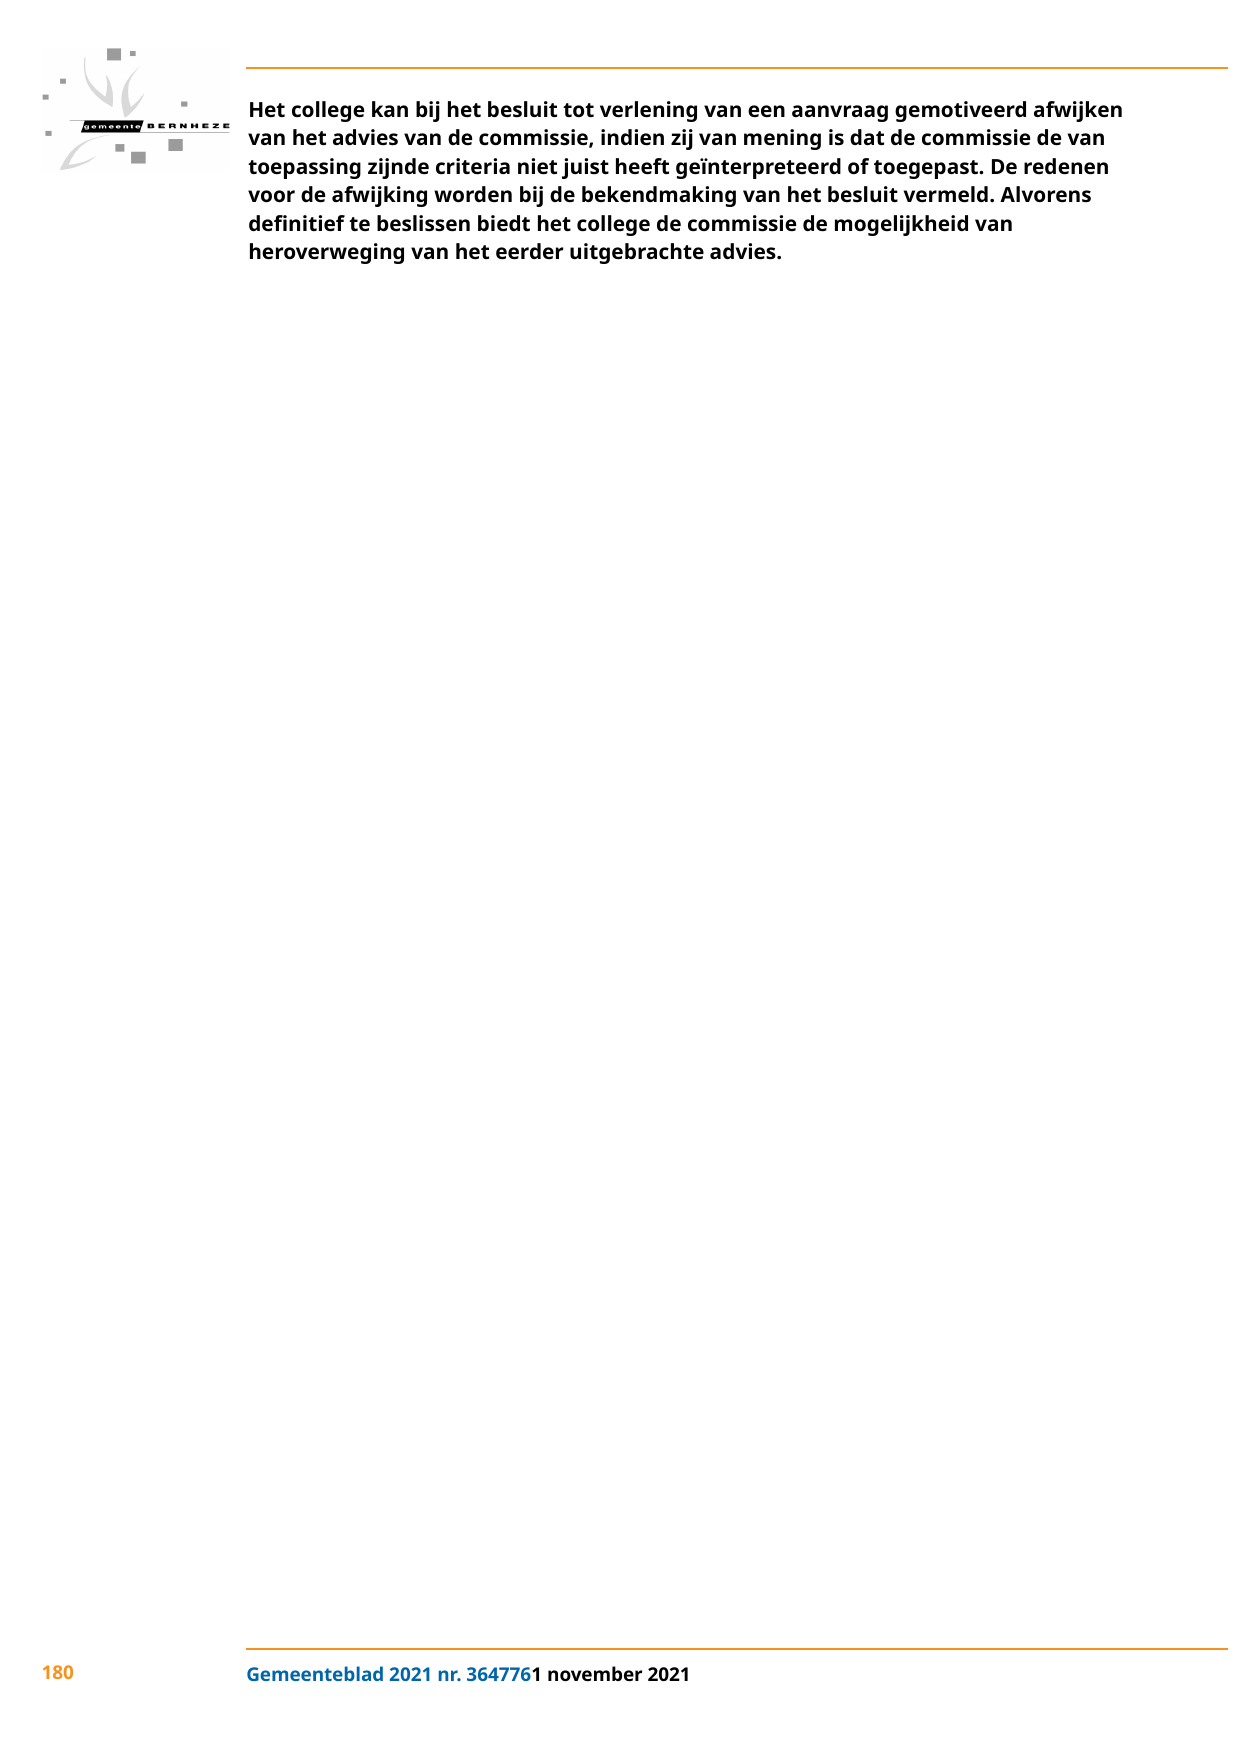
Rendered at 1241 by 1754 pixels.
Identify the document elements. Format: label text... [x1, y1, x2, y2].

picture [41, 47, 231, 172]
text Het college kan bij het besluit tot verlening van een aanvraag gemotiveerd afwijken van het advies van de commissie, indien zij van mening is dat de commissie de van toepassing zijnde criteria niet juist heeft geïnterpreteerd of toegepast. De redenen voor de afwijking worden bij de bekendmaking van het besluit vermeld. Alvorens definitief te beslissen biedt het college de commissie de mogelijkheid van heroverweging van het eerder uitgebrachte advies. [248, 95, 1152, 266]
